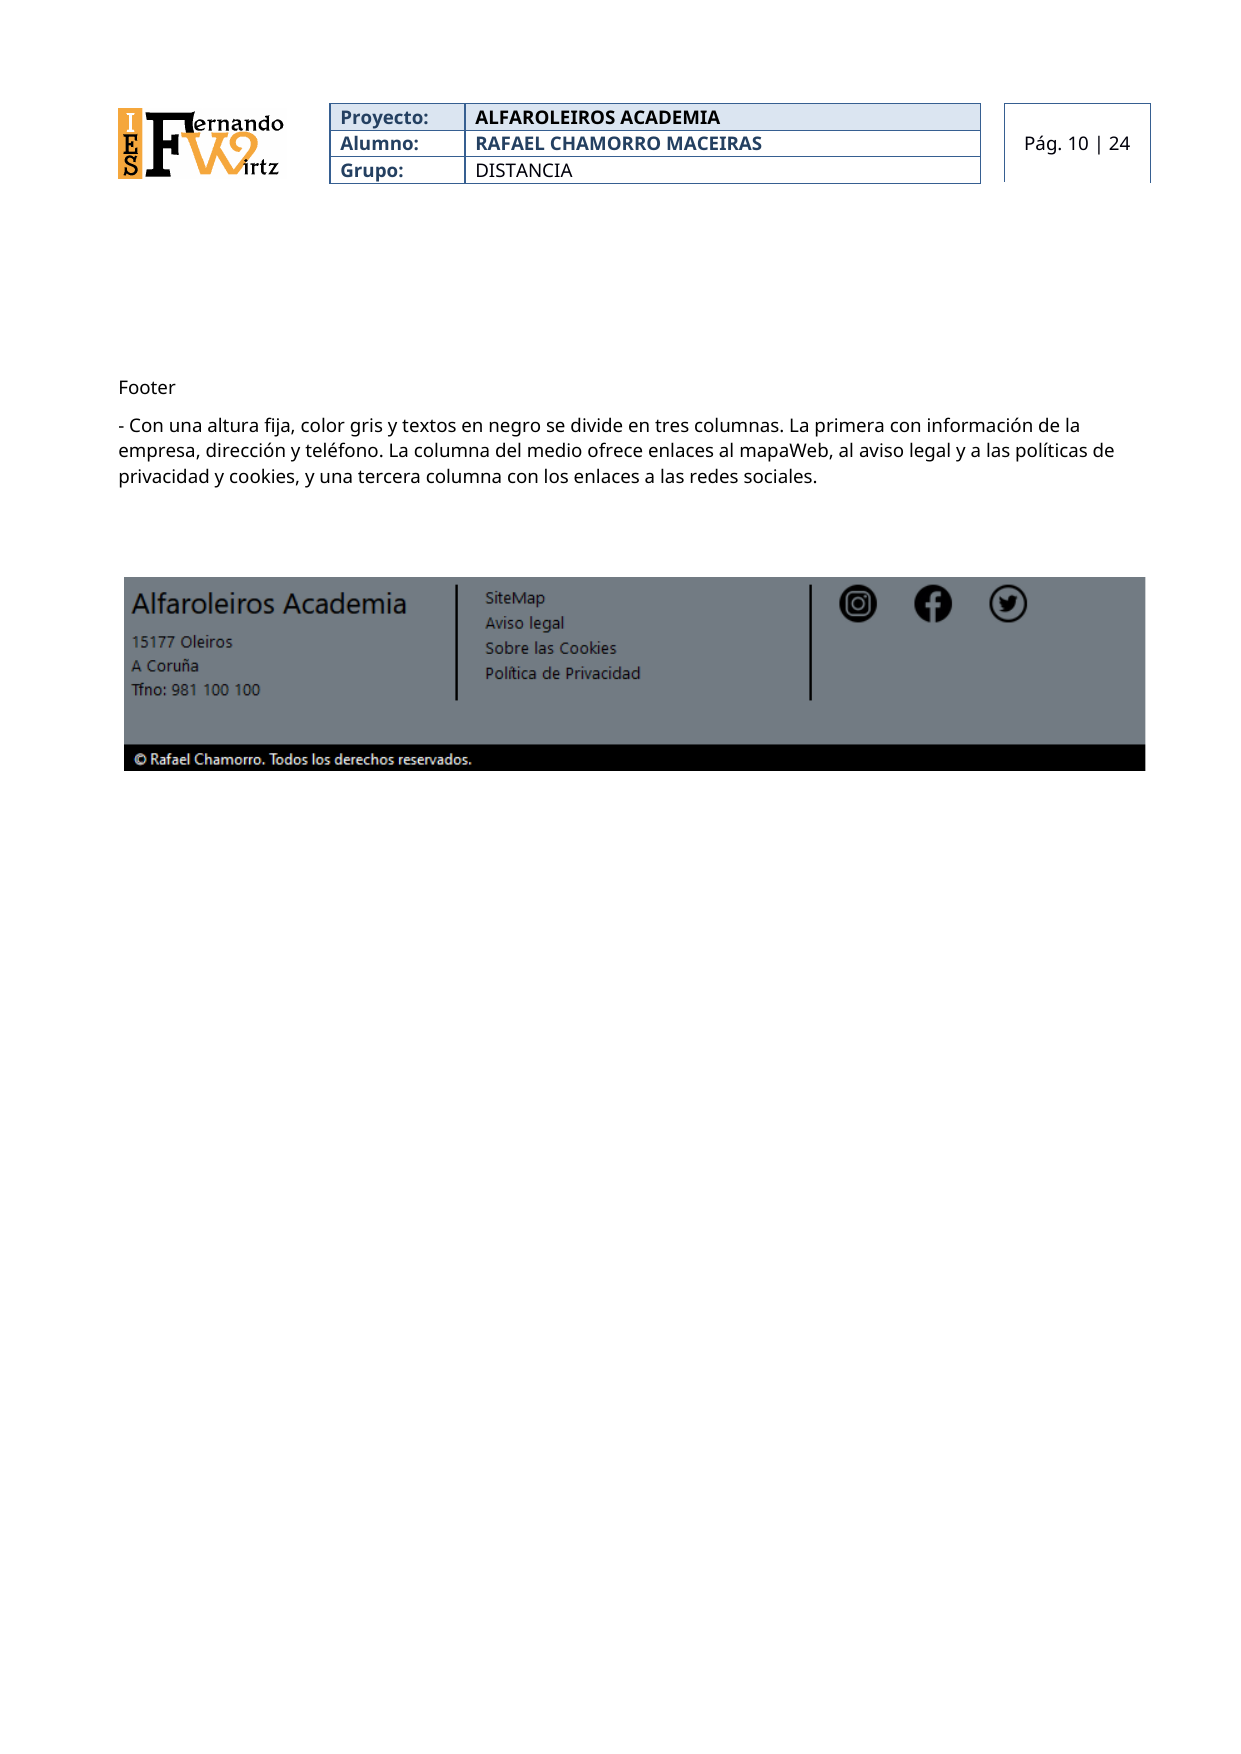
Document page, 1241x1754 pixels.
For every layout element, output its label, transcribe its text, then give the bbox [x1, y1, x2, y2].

picture [118, 108, 287, 179]
text Footer [118, 374, 1152, 399]
text - Con una altura fija, color gris y textos en negro se divide en tres columnas. La primera con información de la empresa, dirección y teléfono. La columna del medio ofrece enlaces al mapaWeb, al aviso legal y a las políticas de privacidad y cookies, y una tercera columna con los enlaces a las redes sociales. [118, 412, 1152, 488]
picture [124, 577, 1146, 771]
